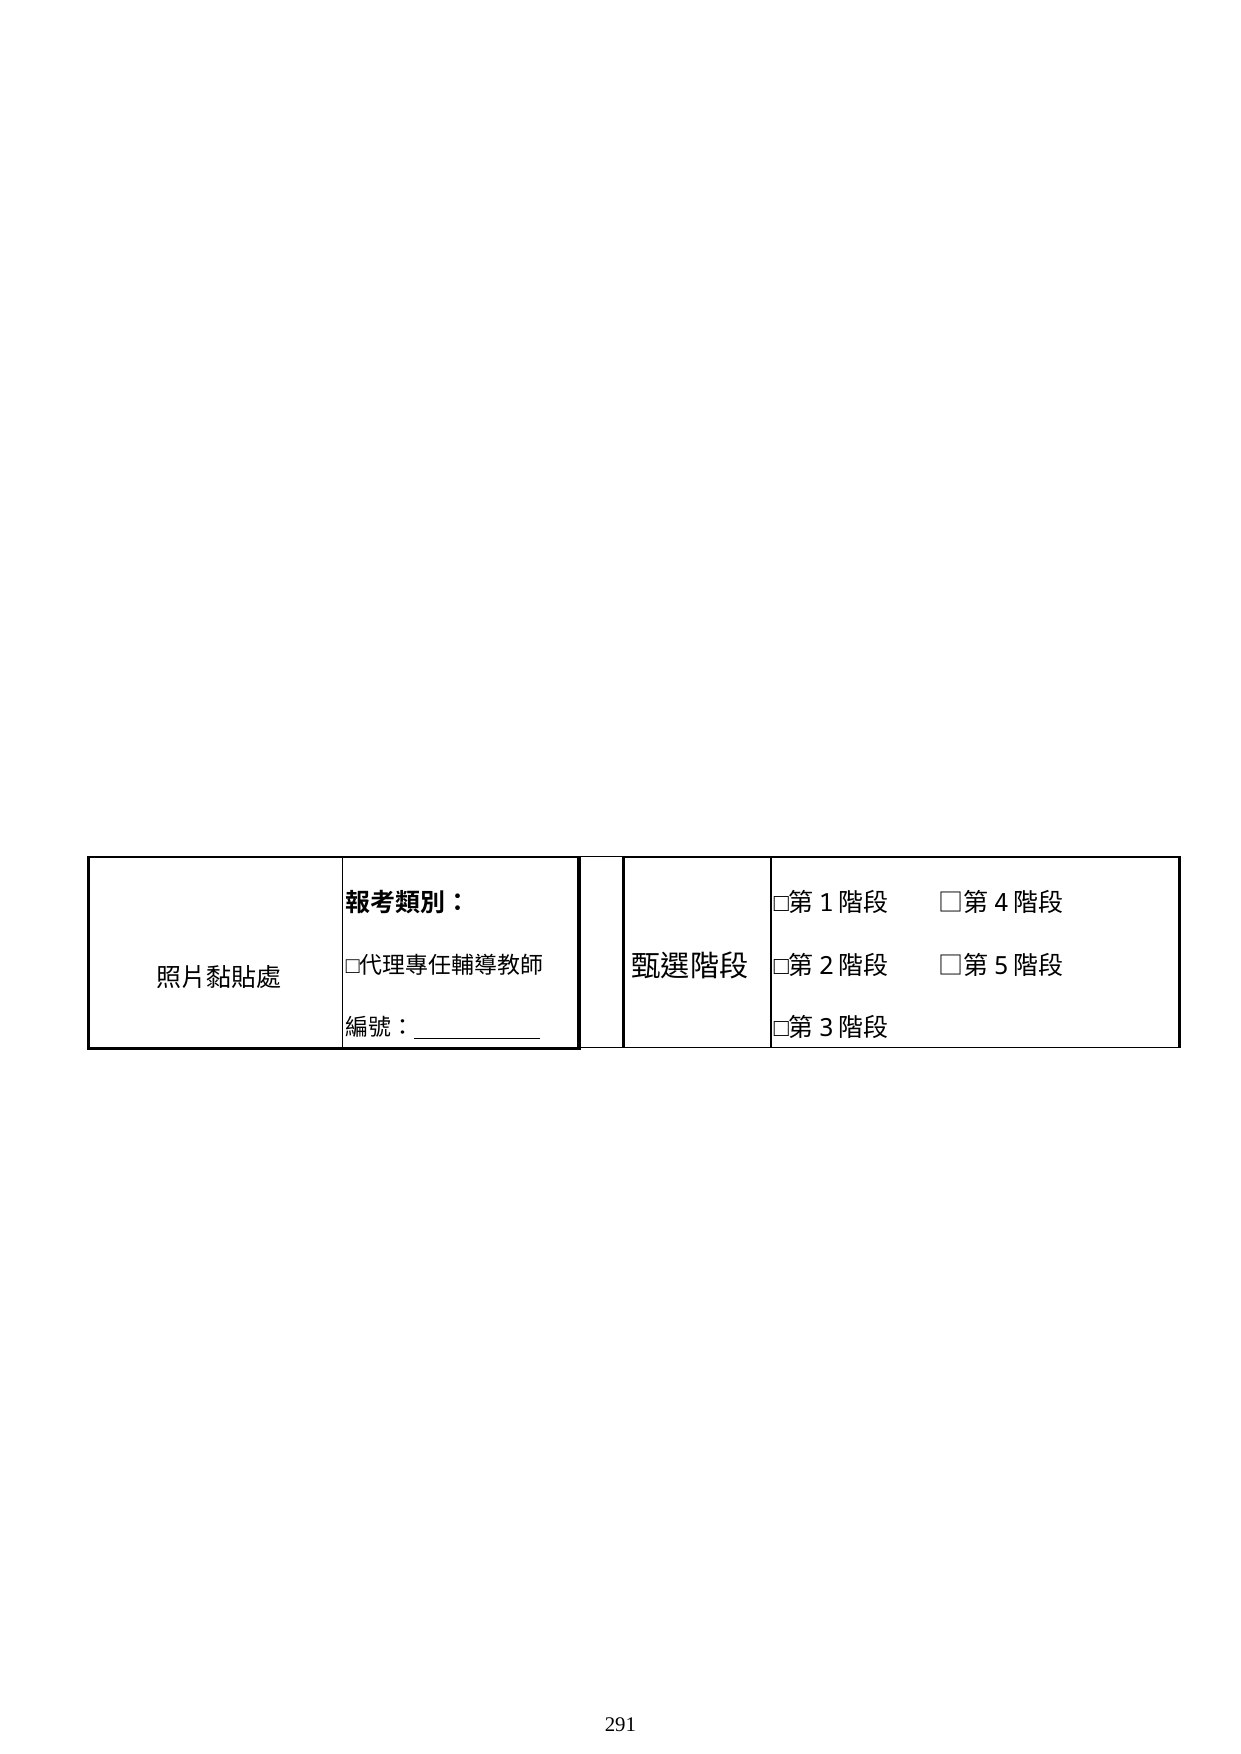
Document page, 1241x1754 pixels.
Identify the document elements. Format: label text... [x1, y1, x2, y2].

table_cell 甄選階段 [625, 858, 770, 1047]
table_cell 報考類別： □代理專任輔導教師 編號： [343, 858, 577, 1047]
table_cell 照片黏貼處 [90, 858, 342, 1047]
table_header [581, 857, 622, 1047]
table_cell □第1階段 □第4階段 □第2階段 □第5階段 □第3階段 [772, 858, 1178, 1047]
